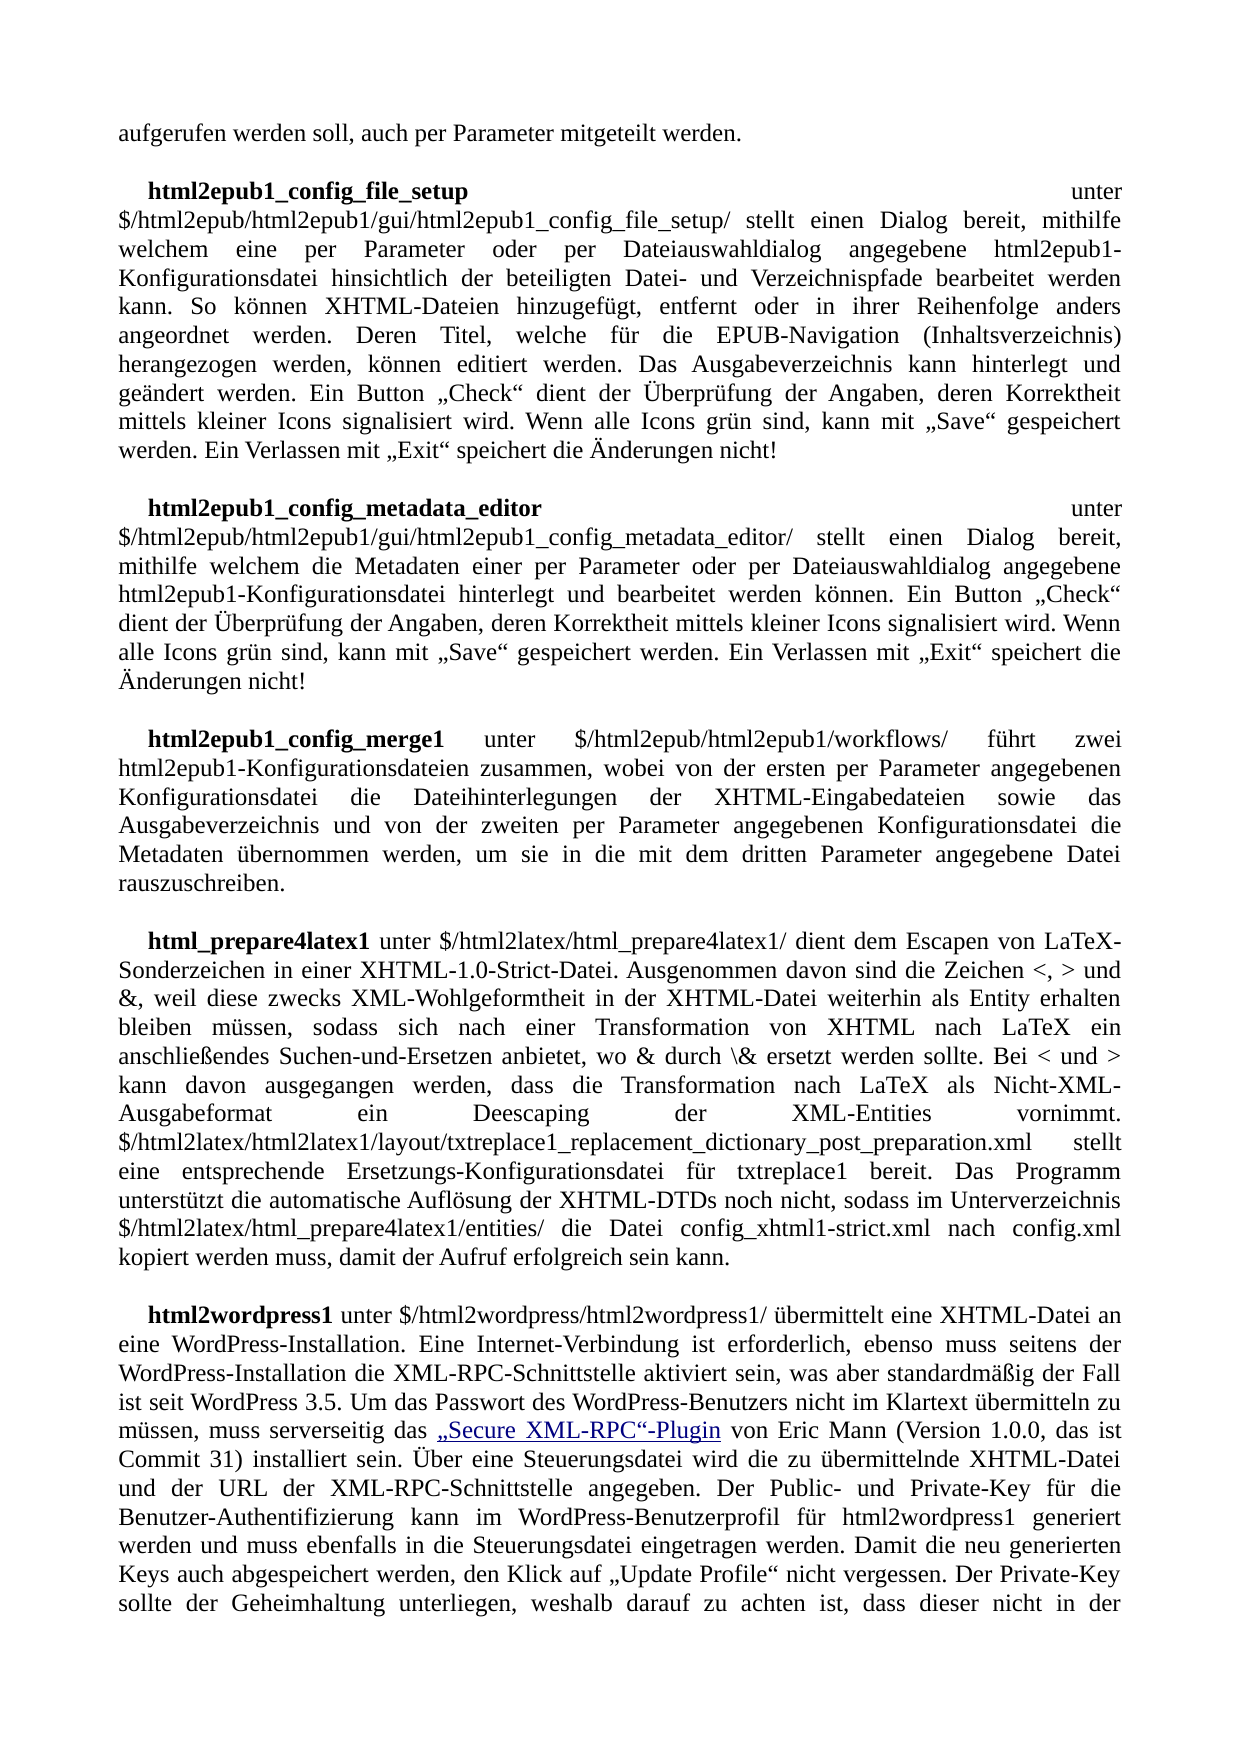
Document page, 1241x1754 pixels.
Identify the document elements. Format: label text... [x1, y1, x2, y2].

text html2epub1_config_file_setup unter $/html2epub/html2epub1/gui/html2epub1_config_file_setup/ stellt einen Dialog bereit, mithilfe welchem eine per Parameter oder per Dateiauswahldialog angegebene html2epub1-Konfigurationsdatei hinsichtlich der beteiligten Datei- und Verzeichnispfade bearbeitet werden kann. So können XHTML-Dateien hinzugefügt, entfernt oder in ihrer Reihenfolge anders angeordnet werden. Deren Titel, welche für die EPUB-Navigation (Inhaltsverzeichnis) herangezogen werden, können editiert werden. Das Ausgabeverzeichnis kann hinterlegt und geändert werden. Ein Button „Check“ dient der Überprüfung der Angaben, deren Korrektheit mittels kleiner Icons signalisiert wird. Wenn alle Icons grün sind, kann mit „Save“ gespeichert werden. Ein Verlassen mit „Exit“ speichert die Änderungen nicht! [118, 176, 1122, 464]
text html2wordpress1 unter $/html2wordpress/html2wordpress1/ übermittelt eine XHTML-Datei an eine WordPress-Installation. Eine Internet-Verbindung ist erforderlich, ebenso muss seitens der WordPress-Installation die XML-RPC-Schnittstelle aktiviert sein, was aber standardmäßig der Fall ist seit WordPress 3.5. Um das Passwort des WordPress-Benutzers nicht im Klartext übermitteln zu müssen, muss serverseitig das „Secure XML-RPC“-Plugin von Eric Mann (Version 1.0.0, das ist Commit 31) installiert sein. Über eine Steuerungsdatei wird die zu übermittelnde XHTML-Datei und der URL der XML-RPC-Schnittstelle angegeben. Der Public- und Private-Key für die Benutzer-Authentifizierung kann im WordPress-Benutzerprofil für html2wordpress1 generiert werden und muss ebenfalls in die Steuerungsdatei eingetragen werden. Damit die neu generierten Keys auch abgespeichert werden, den Klick auf „Update Profile“ nicht vergessen. Der Private-Key sollte der Geheimhaltung unterliegen, weshalb darauf zu achten ist, dass dieser nicht in der [118, 1301, 1122, 1617]
text html2epub1_config_metadata_editor unter $/html2epub/html2epub1/gui/html2epub1_config_metadata_editor/ stellt einen Dialog bereit, mithilfe welchem die Metadaten einer per Parameter oder per Dateiauswahldialog angegebene html2epub1-Konfigurationsdatei hinterlegt und bearbeitet werden können. Ein Button „Check“ dient der Überprüfung der Angaben, deren Korrektheit mittels kleiner Icons signalisiert wird. Wenn alle Icons grün sind, kann mit „Save“ gespeichert werden. Ein Verlassen mit „Exit“ speichert die Änderungen nicht! [118, 493, 1122, 694]
text html_prepare4latex1 unter $/html2latex/html_prepare4latex1/ dient dem Escapen von LaTeX-Sonderzeichen in einer XHTML-1.0-Strict-Datei. Ausgenommen davon sind die Zeichen <, > und &, weil diese zwecks XML-Wohlgeformtheit in der XHTML-Datei weiterhin als Entity erhalten bleiben müssen, sodass sich nach einer Transformation von XHTML nach LaTeX ein anschließendes Suchen-und-Ersetzen anbietet, wo & durch \& ersetzt werden sollte. Bei < und > kann davon ausgegangen werden, dass die Transformation nach LaTeX als Nicht-XML-Ausgabeformat ein Deescaping der XML-Entities vornimmt. $/html2latex/html2latex1/layout/txtreplace1_replacement_dictionary_post_preparation.xml stellt eine entsprechende Ersetzungs-Konfigurationsdatei für txtreplace1 bereit. Das Programm unterstützt die automatische Auflösung der XHTML-DTDs noch nicht, sodass im Unterverzeichnis $/html2latex/html_prepare4latex1/entities/ die Datei config_xhtml1-strict.xml nach config.xml kopiert werden muss, damit der Aufruf erfolgreich sein kann. [118, 926, 1122, 1271]
text aufgerufen werden soll, auch per Parameter mitgeteilt werden. [118, 118, 1122, 147]
text html2epub1_config_merge1 unter $/html2epub/html2epub1/workflows/ führt zwei html2epub1-Konfigurationsdateien zusammen, wobei von der ersten per Parameter angegebenen Konfigurationsdatei die Dateihinterlegungen der XHTML-Eingabedateien sowie das Ausgabeverzeichnis und von der zweiten per Parameter angegebenen Konfigurationsdatei die Metadaten übernommen werden, um sie in die mit dem dritten Parameter angegebene Datei rauszuschreiben. [118, 724, 1122, 897]
